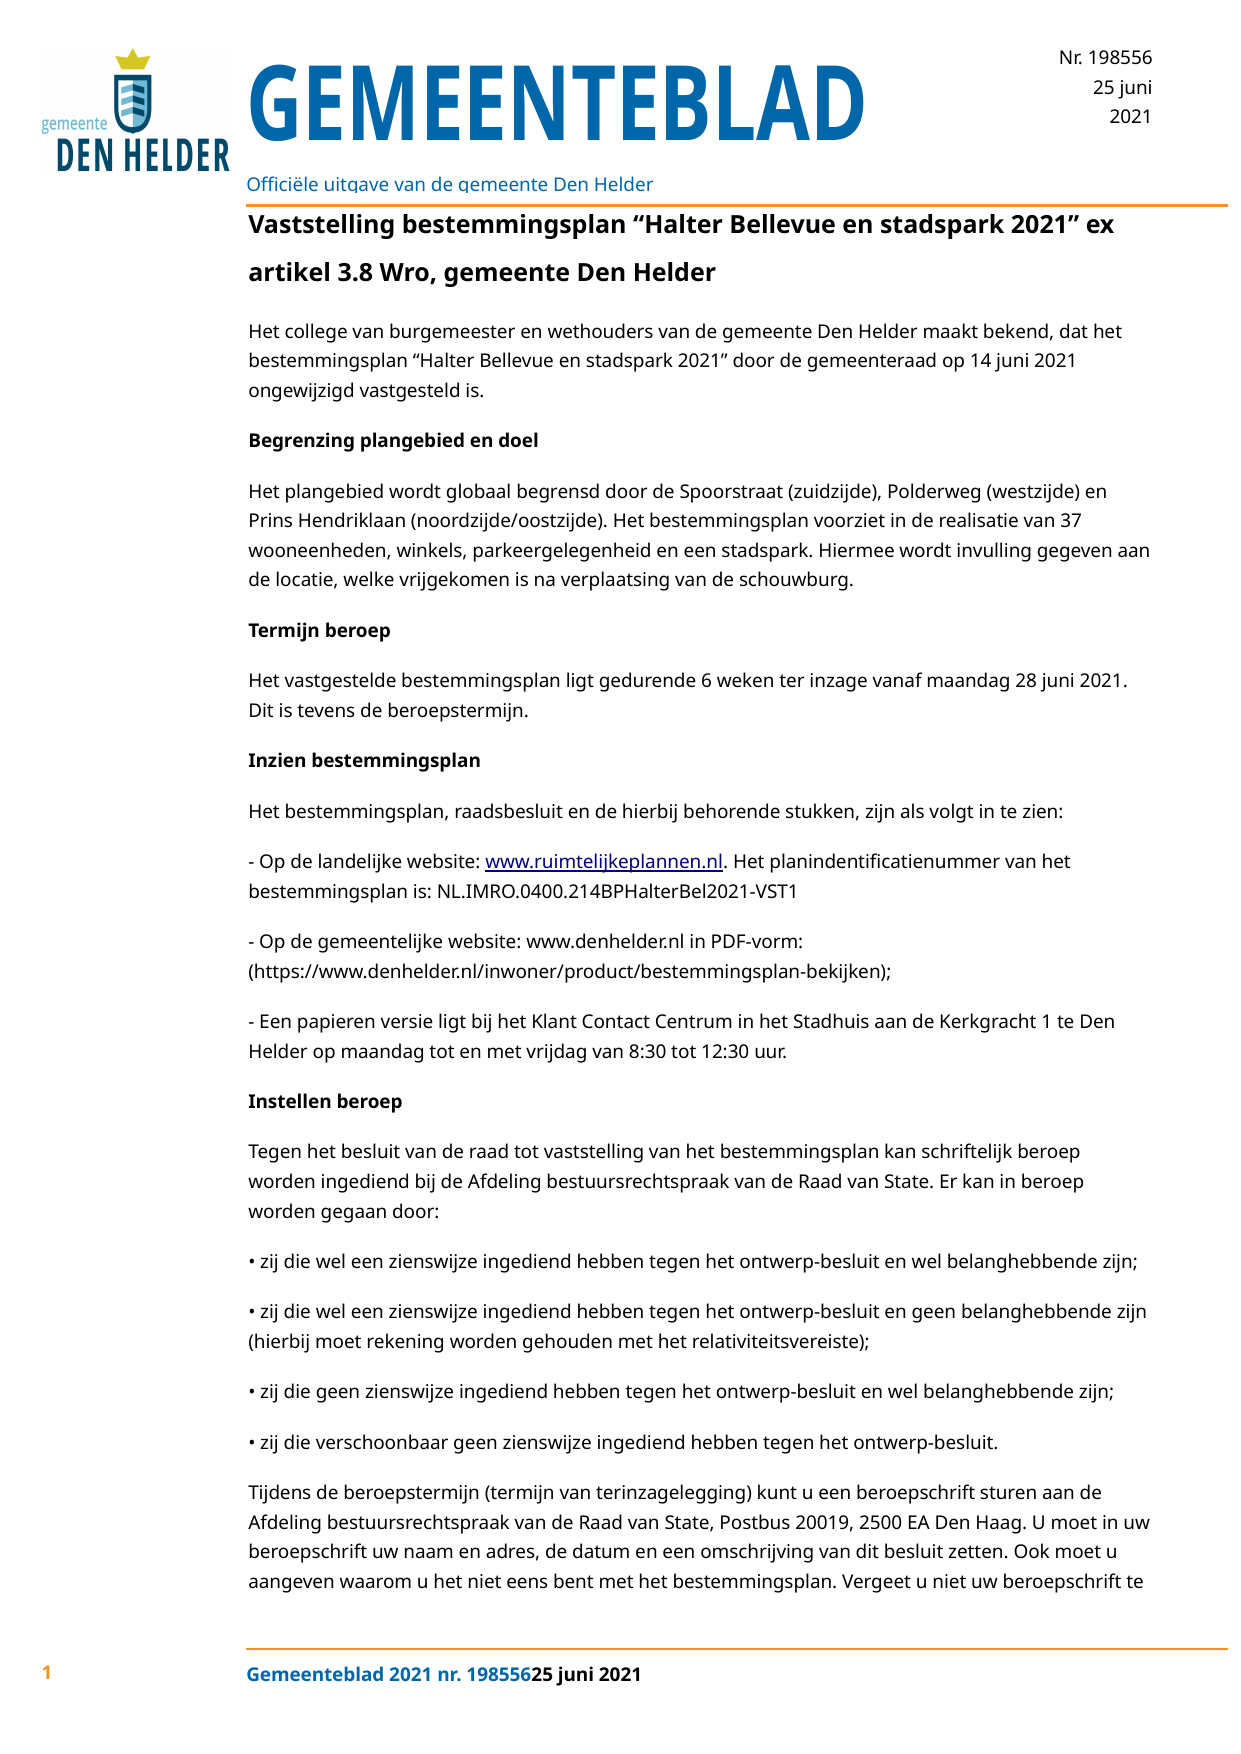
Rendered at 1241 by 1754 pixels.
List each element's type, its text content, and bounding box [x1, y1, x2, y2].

picture [41, 47, 231, 172]
text Begrenzing plangebied en doel [248, 427, 1152, 453]
text Vaststelling bestemmingsplan “Halter Bellevue en stadspark 2021” ex artikel 3.8 Wro, gemeente Den Helder [248, 207, 1152, 288]
picture [220, 160, 224, 172]
text Het vastgestelde bestemmingsplan ligt gedurende 6 weken ter inzage vanaf maandag 28 juni 2021. Dit is tevens de beroepstermijn. [248, 667, 1152, 723]
text Instellen beroep [248, 1088, 1152, 1114]
picture [100, 154, 106, 172]
text - Op de landelijke website: www.ruimtelijkeplannen.nl. Het planindentificatienummer van het bestemmingsplan is: NL.IMRO.0400.214BPHalterBel2021-VST1 [248, 848, 1152, 904]
text Termijn beroep [248, 617, 1152, 643]
text Het plangebied wordt globaal begrensd door de Spoorstraat (zuidzijde), Polderweg (westzijde) en Prins Hendriklaan (noordzijde/oostzijde). Het bestemmingsplan voorziet in de realisatie van 37 wooneenheden, winkels, parkeergelegenheid en een stadspark. Hiermee wordt invulling gegeven aan de locatie, welke vrijgekomen is na verplaatsing van de schouwburg. [248, 478, 1152, 592]
text - Op de gemeentelijke website: www.denhelder.nl in PDF-vorm: (https://www.denhelder.nl/inwoner/product/bestemmingsplan-bekijken); [248, 928, 1152, 984]
text Tegen het besluit van de raad tot vaststelling van het bestemmingsplan kan schriftelijk beroep worden ingediend bij de Afdeling bestuursrechtspraak van de Raad van State. Er kan in beroep worden gegaan door: [248, 1139, 1152, 1224]
text • zij die geen zienswijze ingediend hebben tegen het ontwerp-besluit en wel belanghebbende zijn; [248, 1379, 1152, 1404]
picture [182, 144, 187, 165]
text Inzien bestemmingsplan [248, 747, 1152, 773]
text Het college van burgemeester en wethouders van de gemeente Den Helder maakt bekend, dat het bestemmingsplan “Halter Bellevue en stadspark 2021” door de gemeenteraad op 14 juni 2021 ongewijzigd vastgesteld is. [248, 318, 1152, 403]
picture [63, 144, 68, 165]
text Tijdens de beroepstermijn (termijn van terinzagelegging) kunt u een beroepschrift sturen aan de Afdeling bestuursrechtspraak van de Raad van State, Postbus 20019, 2500 EA Den Haag. U moet in uw beroepschrift uw naam en adres, de datum en een omschrijving van dit besluit zetten. Ook moet u aangeven waarom u het niet eens bent met het bestemmingsplan. Vergeet u niet uw beroepschrift te [248, 1479, 1152, 1594]
text Het bestemmingsplan, raadsbesluit en de hierbij behorende stukken, zijn als volgt in te zien: [248, 798, 1152, 824]
picture [130, 157, 135, 172]
text • zij die verschoonbaar geen zienswijze ingediend hebben tegen het ontwerp-besluit. [248, 1429, 1152, 1455]
text - Een papieren versie ligt bij het Klant Contact Centrum in het Stadhuis aan de Kerkgracht 1 te Den Helder op maandag tot en met vrijdag van 8:30 tot 12:30 uur. [248, 1008, 1152, 1064]
text • zij die wel een zienswijze ingediend hebben tegen het ontwerp-besluit en geen belanghebbende zijn (hierbij moet rekening worden gehouden met het relativiteitsvereiste); [248, 1299, 1152, 1354]
text • zij die wel een zienswijze ingediend hebben tegen het ontwerp-besluit en wel belanghebbende zijn; [248, 1248, 1152, 1274]
